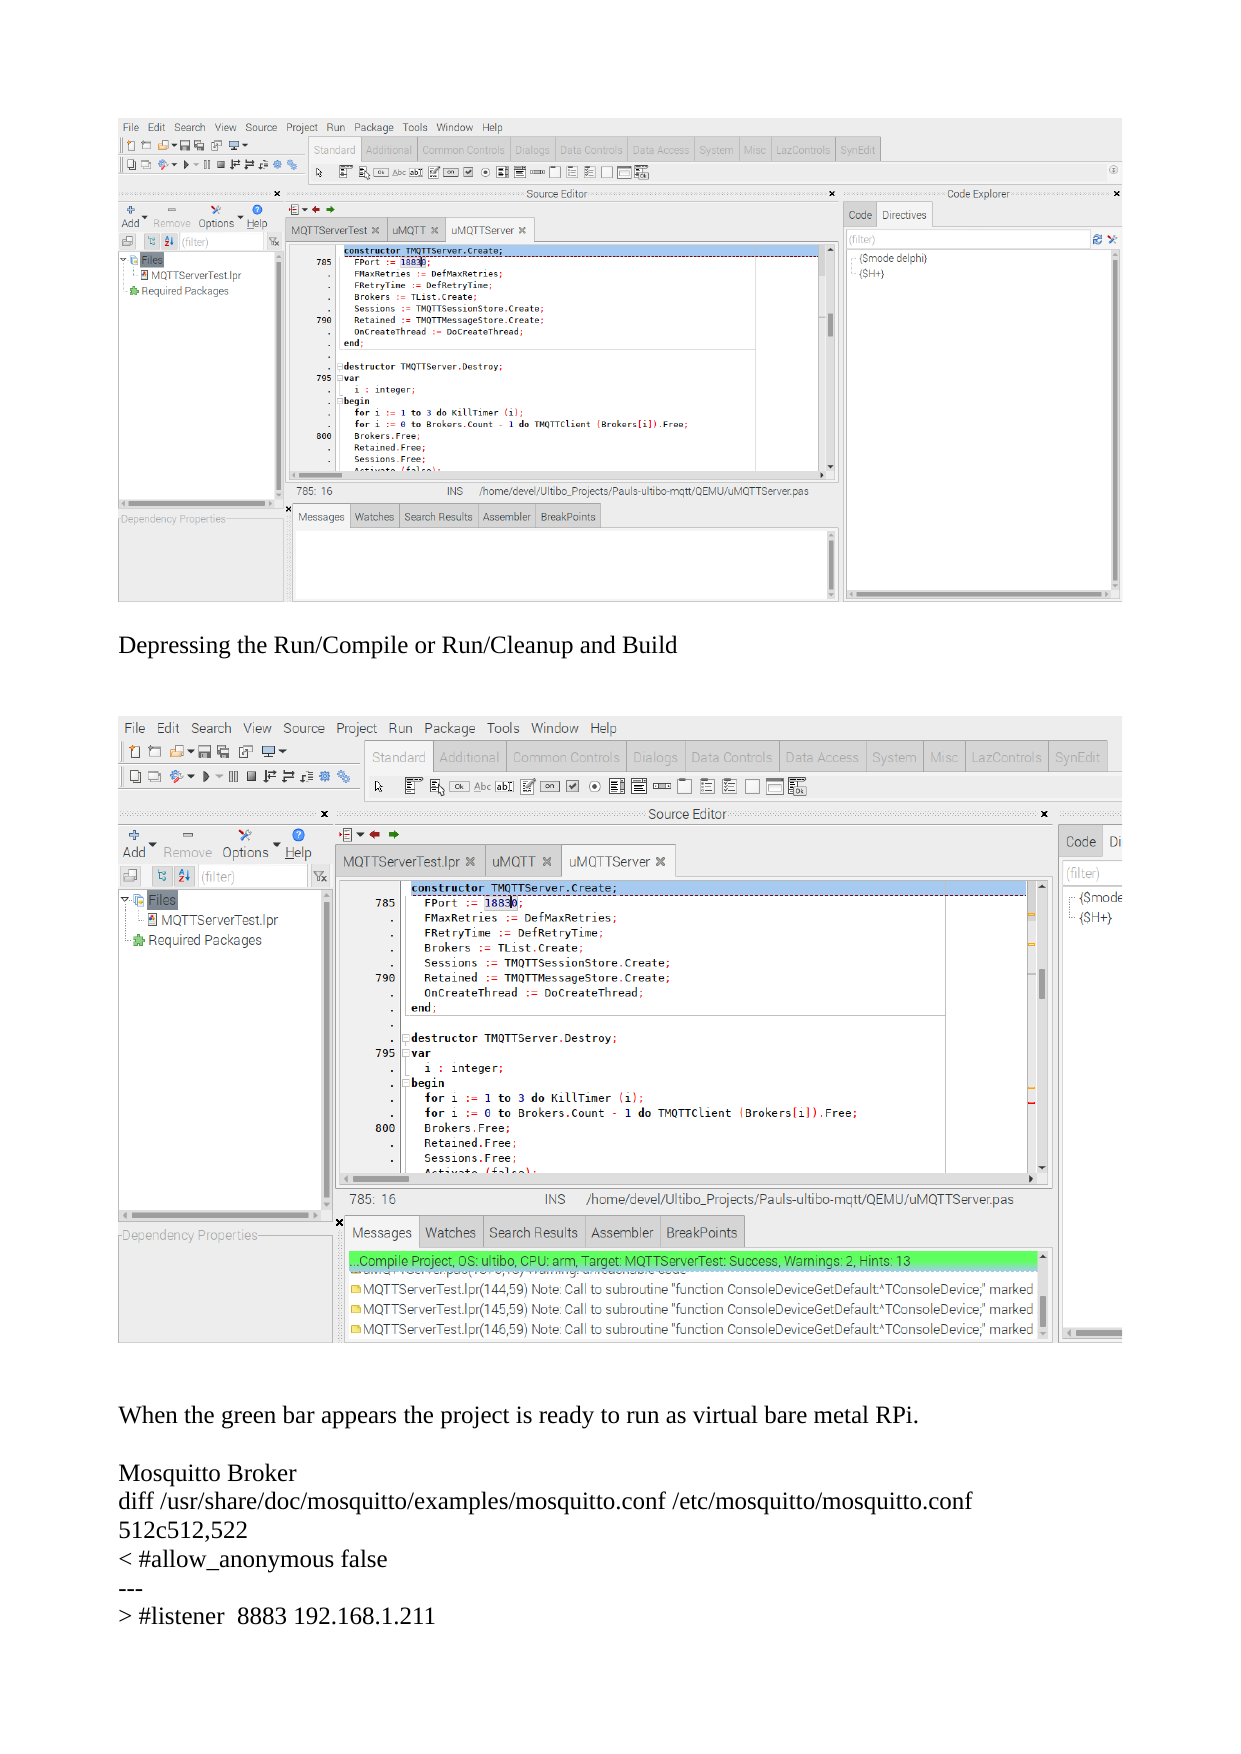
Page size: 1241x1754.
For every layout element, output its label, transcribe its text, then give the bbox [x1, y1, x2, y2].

text --- [118, 1573, 1122, 1601]
picture [118, 118, 1123, 602]
text 512c512,522 [118, 1515, 1122, 1544]
text Depressing the Run/Compile or Run/Cleanup and Build [118, 630, 1122, 659]
text Mosquitto Broker [118, 1458, 1122, 1486]
text diff /usr/share/doc/mosquitto/examples/mosquitto.conf /etc/mosquitto/mosquitto.conf [118, 1486, 1122, 1515]
text < #allow_anonymous false [118, 1544, 1122, 1573]
text When the green bar appears the project is ready to run as virtual bare metal RPi. [118, 1400, 1122, 1429]
picture [118, 716, 1123, 1343]
text > #listener 8883 192.168.1.211 [118, 1601, 1122, 1630]
